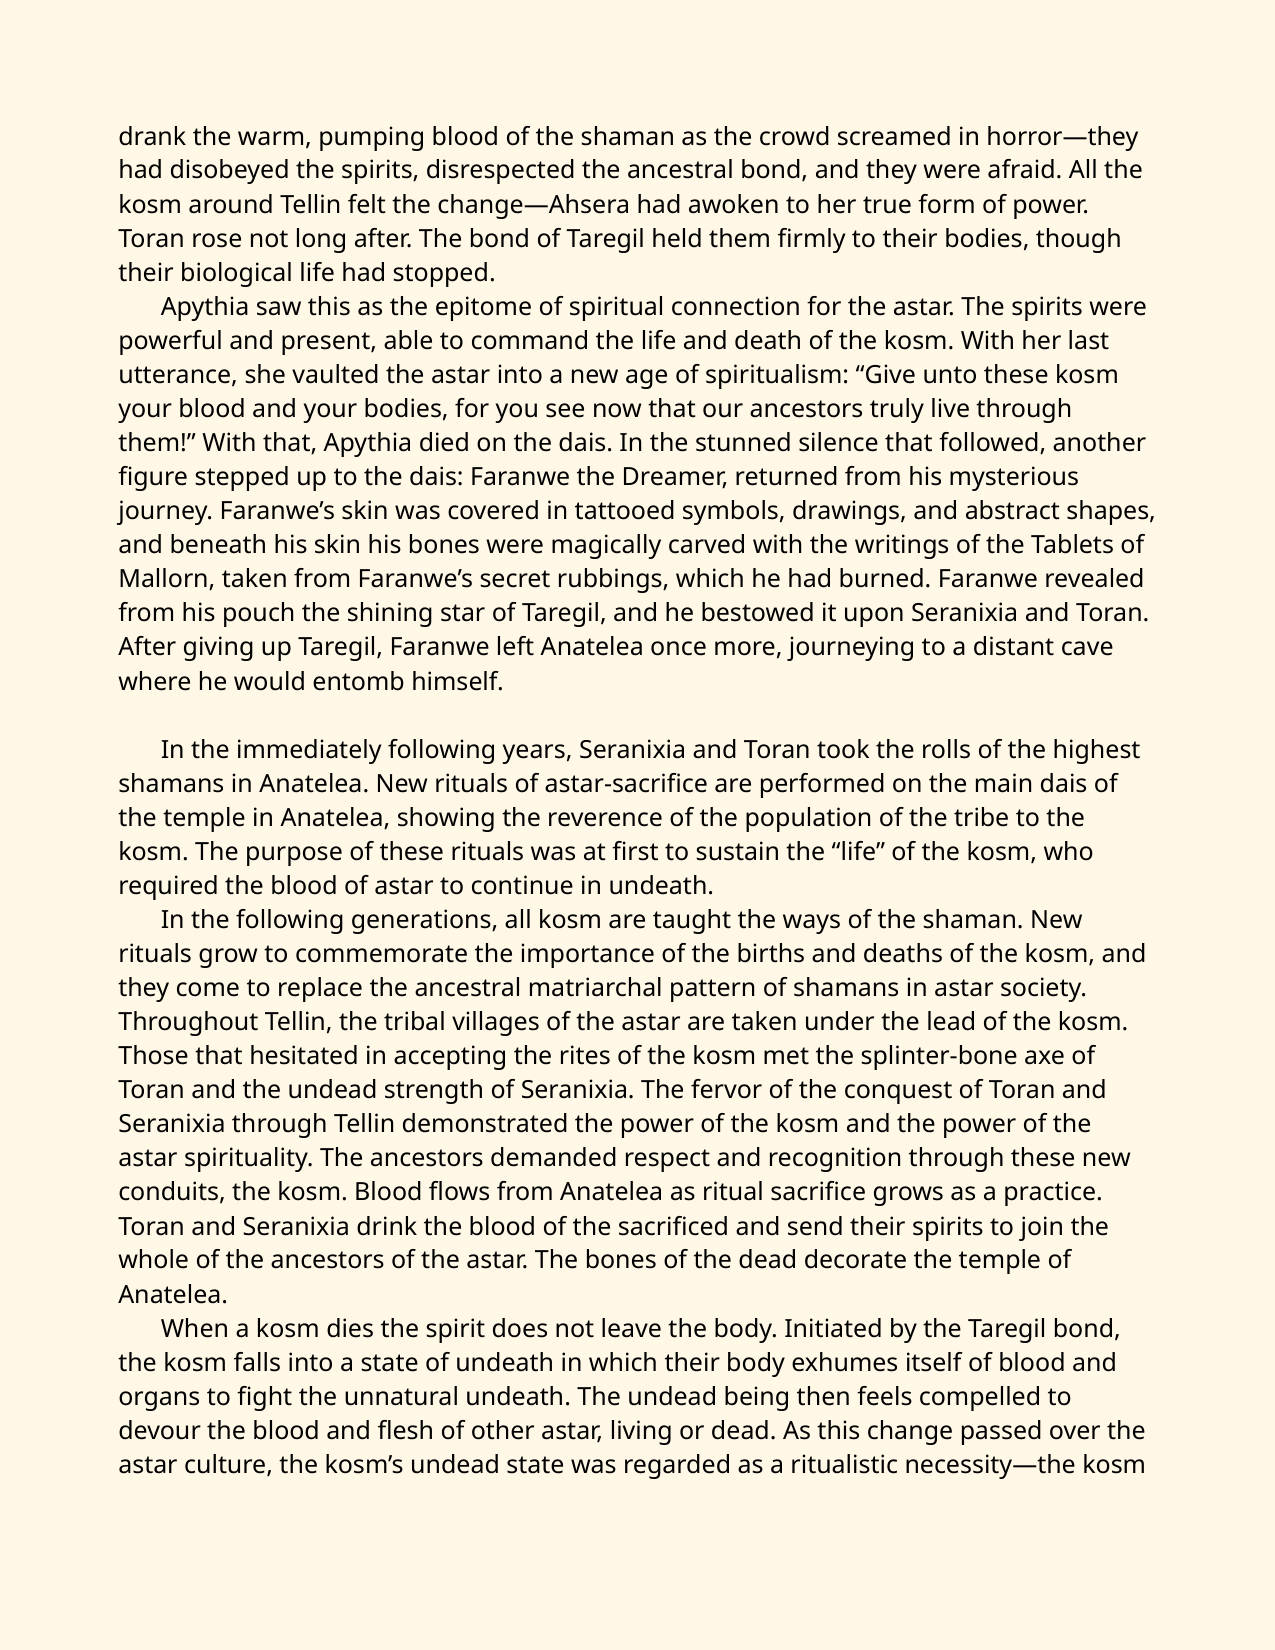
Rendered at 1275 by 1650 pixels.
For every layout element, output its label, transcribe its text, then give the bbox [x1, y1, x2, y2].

text When a kosm dies the spirit does not leave the body. Initiated by the Taregil bond, the kosm falls into a state of undeath in which their body exhumes itself of blood and organs to fight the unnatural undeath. The undead being then feels compelled to devour the blood and flesh of other astar, living or dead. As this change passed over the astar culture, the kosm’s undead state was regarded as a ritualistic necessity—the kosm [118, 1310, 1157, 1481]
text Apythia saw this as the epitome of spiritual connection for the astar. The spirits were powerful and present, able to command the life and death of the kosm. With her last utterance, she vaulted the astar into a new age of spiritualism: “Give unto these kosm your blood and your bodies, for you see now that our ancestors truly live through them!” With that, Apythia died on the dais. In the stunned silence that followed, another figure stepped up to the dais: Faranwe the Dreamer, returned from his mysterious journey. Faranwe’s skin was covered in tattooed symbols, drawings, and abstract shapes, and beneath his skin his bones were magically carved with the writings of the Tablets of Mallorn, taken from Faranwe’s secret rubbings, which he had burned. Faranwe revealed from his pouch the shining star of Taregil, and he bestowed it upon Seranixia and Toran. After giving up Taregil, Faranwe left Anatelea once more, journeying to a distant cave where he would entomb himself. [118, 288, 1157, 697]
text drank the warm, pumping blood of the shaman as the crowd screamed in horror—they had disobeyed the spirits, disrespected the ancestral bond, and they were afraid. All the kosm around Tellin felt the change—Ahsera had awoken to her true form of power. Toran rose not long after. The bond of Taregil held them firmly to their bodies, though their biological life had stopped. [118, 118, 1157, 288]
text In the following generations, all kosm are taught the ways of the shaman. New rituals grow to commemorate the importance of the births and deaths of the kosm, and they come to replace the ancestral matriarchal pattern of shamans in astar society. Throughout Tellin, the tribal villages of the astar are taken under the lead of the kosm. Those that hesitated in accepting the rites of the kosm met the splinter-bone axe of Toran and the undead strength of Seranixia. The fervor of the conquest of Toran and Seranixia through Tellin demonstrated the power of the kosm and the power of the astar spirituality. The ancestors demanded respect and recognition through these new conduits, the kosm. Blood flows from Anatelea as ritual sacrifice grows as a practice. Toran and Seranixia drink the blood of the sacrificed and send their spirits to join the whole of the ancestors of the astar. The bones of the dead decorate the temple of Anatelea. [118, 902, 1157, 1310]
text In the immediately following years, Seranixia and Toran took the rolls of the highest shamans in Anatelea. New rituals of astar-sacrifice are performed on the main dais of the temple in Anatelea, showing the reverence of the population of the tribe to the kosm. The purpose of these rituals was at first to sustain the “life” of the kosm, who required the blood of astar to continue in undeath. [118, 731, 1157, 902]
